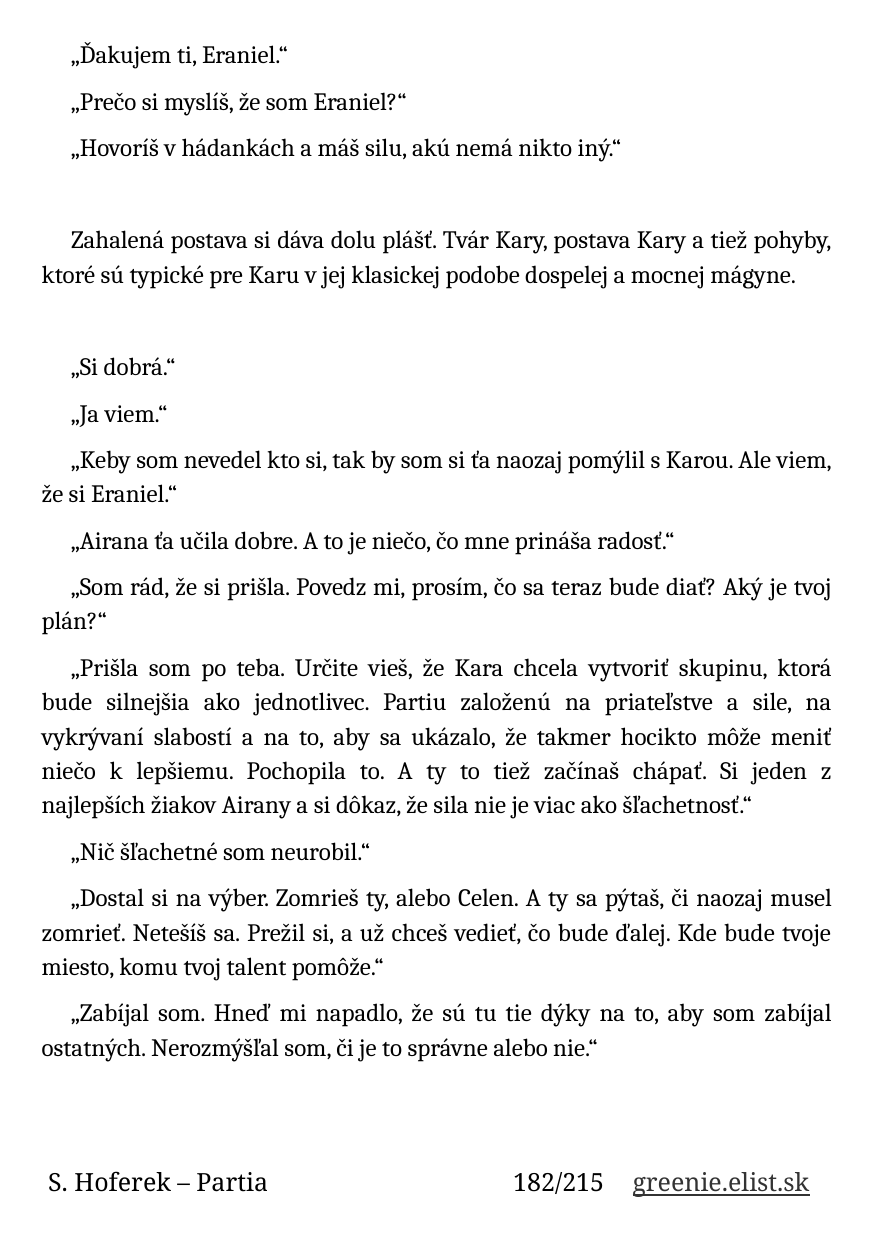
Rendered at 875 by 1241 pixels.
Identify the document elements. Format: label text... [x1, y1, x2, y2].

text „Nič šľachetné som neurobil.“ [41, 838, 833, 866]
text „Si dobrá.“ [41, 353, 833, 382]
text „Airana ťa učila dobre. A to je niečo, čo mne prináša radosť.“ [41, 527, 833, 555]
text „Ja viem.“ [41, 399, 833, 428]
text „Keby som nevedel kto si, tak by som si ťa naozaj pomýlil s Karou. Ale viem, že si Eraniel.“ [41, 446, 833, 509]
text „Prišla som po teba. Určite vieš, že Kara chcela vytvoriť skupinu, ktorá bude silnejšia ako jednotlivec. Partiu založenú na priateľstve a sile, na vykrývaní slabostí a na to, aby sa ukázalo, že takmer hocikto môže meniť niečo k lepšiemu. Pochopila to. A ty to tiež začínaš chápať. Si jeden z najlepších žiakov Airany a si dôkaz, že sila nie je viac ako šľachetnosť.“ [41, 653, 833, 820]
text Zahalená postava si dáva dolu plášť. Tvár Kary, postava Kary a tiež pohyby, ktoré sú typické pre Karu v jej klasickej podobe dospelej a mocnej mágyne. [41, 226, 833, 289]
text „Zabíjal som. Hneď mi napadlo, že sú tu tie dýky na to, aby som zabíjal ostatných. Nerozmýšľal som, či je to správne alebo nie.“ [41, 999, 833, 1062]
text „Prečo si myslíš, že som Eraniel?“ [41, 88, 833, 116]
text „Dostal si na výber. Zomrieš ty, alebo Celen. A ty sa pýtaš, či naozaj musel zomrieť. Netešíš sa. Prežil si, a už chceš vedieť, čo bude ďalej. Kde bude tvoje miesto, komu tvoj talent pomôže.“ [41, 884, 833, 982]
text „Hovoríš v hádankách a máš silu, akú nemá nikto iný.“ [41, 134, 833, 163]
text „Ďakujem ti, Eraniel.“ [41, 41, 833, 70]
text „Som rád, že si prišla. Povedz mi, prosím, čo sa teraz bude diať? Aký je tvoj plán?“ [41, 573, 833, 636]
